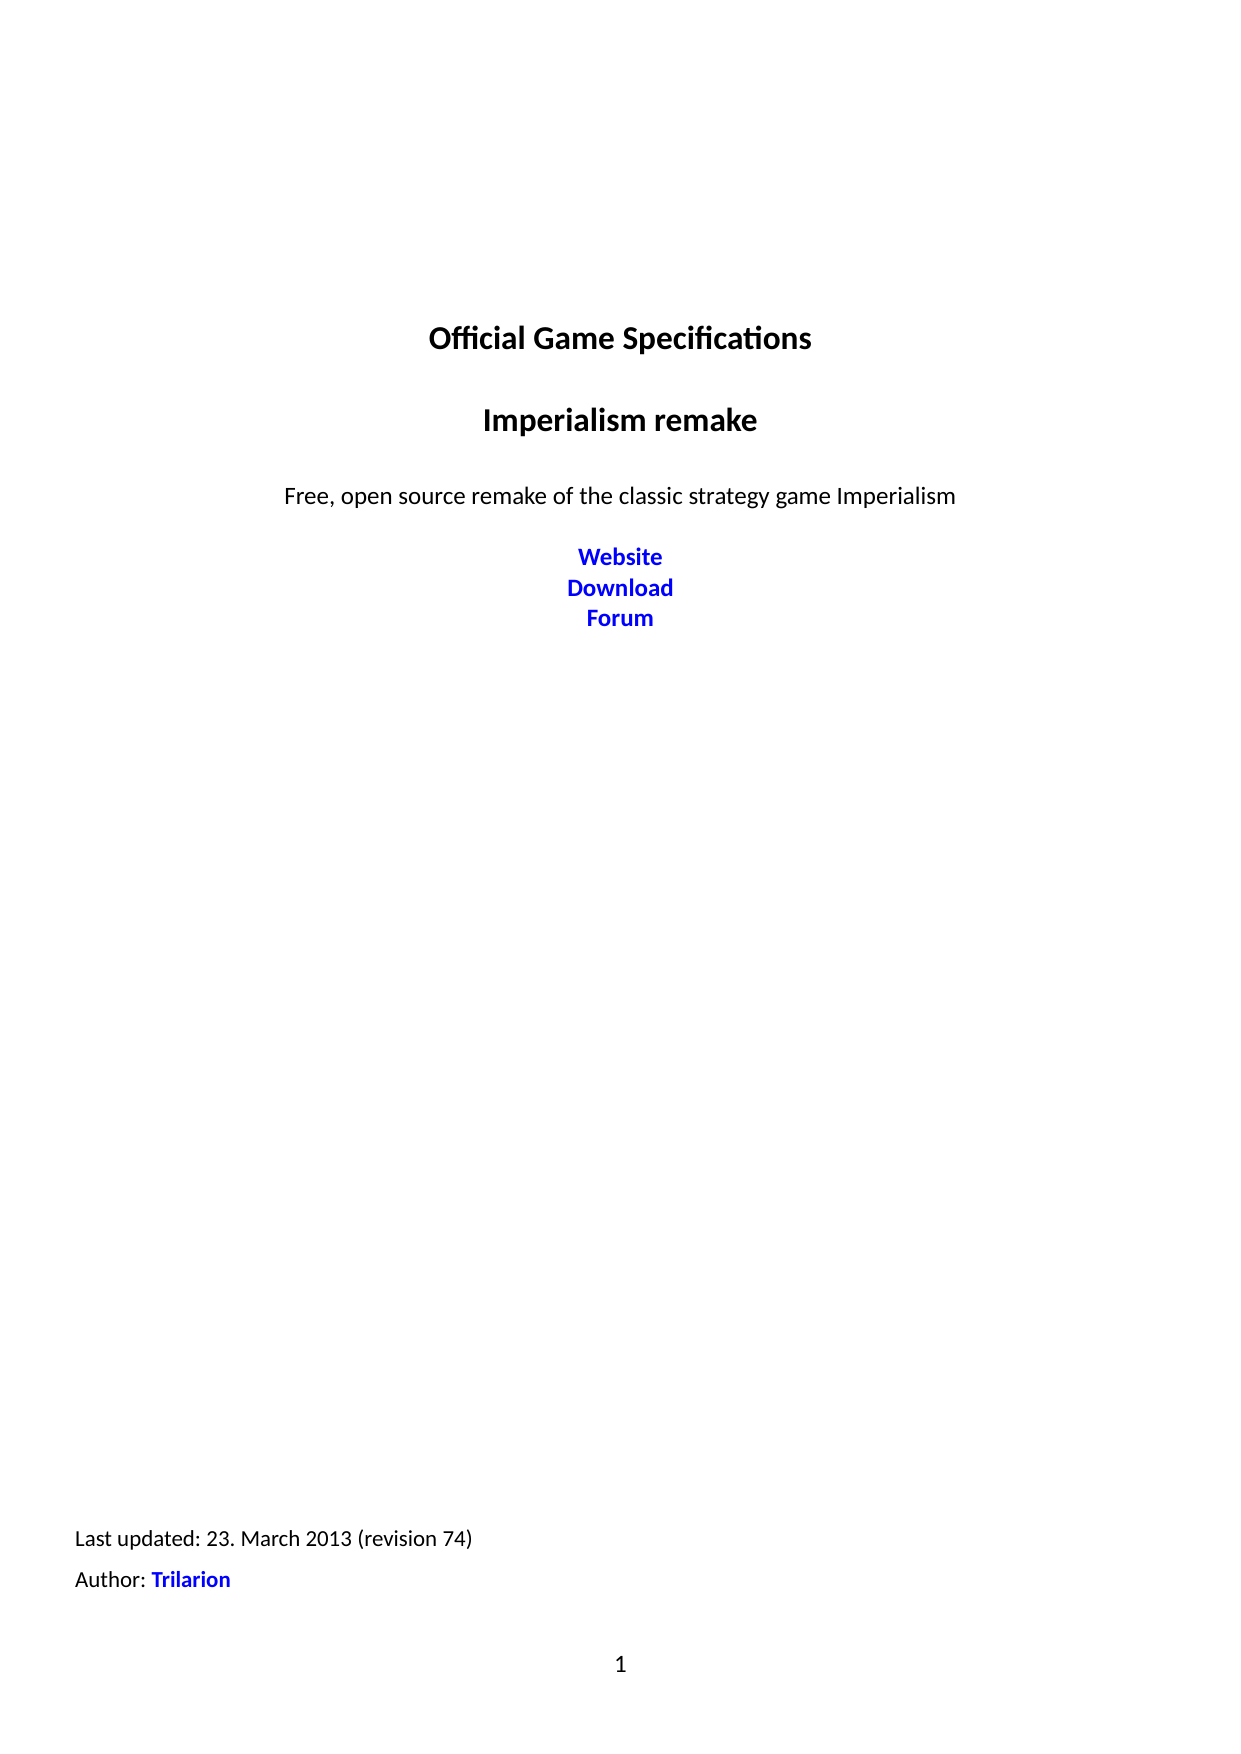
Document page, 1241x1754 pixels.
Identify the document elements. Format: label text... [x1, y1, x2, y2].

text Download [75, 572, 1166, 602]
text Imperialism remake [75, 399, 1166, 439]
text Author: Trilarion [75, 1565, 1166, 1593]
text Website [75, 541, 1166, 572]
text Official Game Specifications [75, 317, 1166, 358]
text Last updated: 23. March 2013 (revision 74) [75, 1524, 1166, 1552]
text Forum [75, 602, 1166, 633]
text Free, open source remake of the classic strategy game Imperialism [75, 480, 1166, 511]
